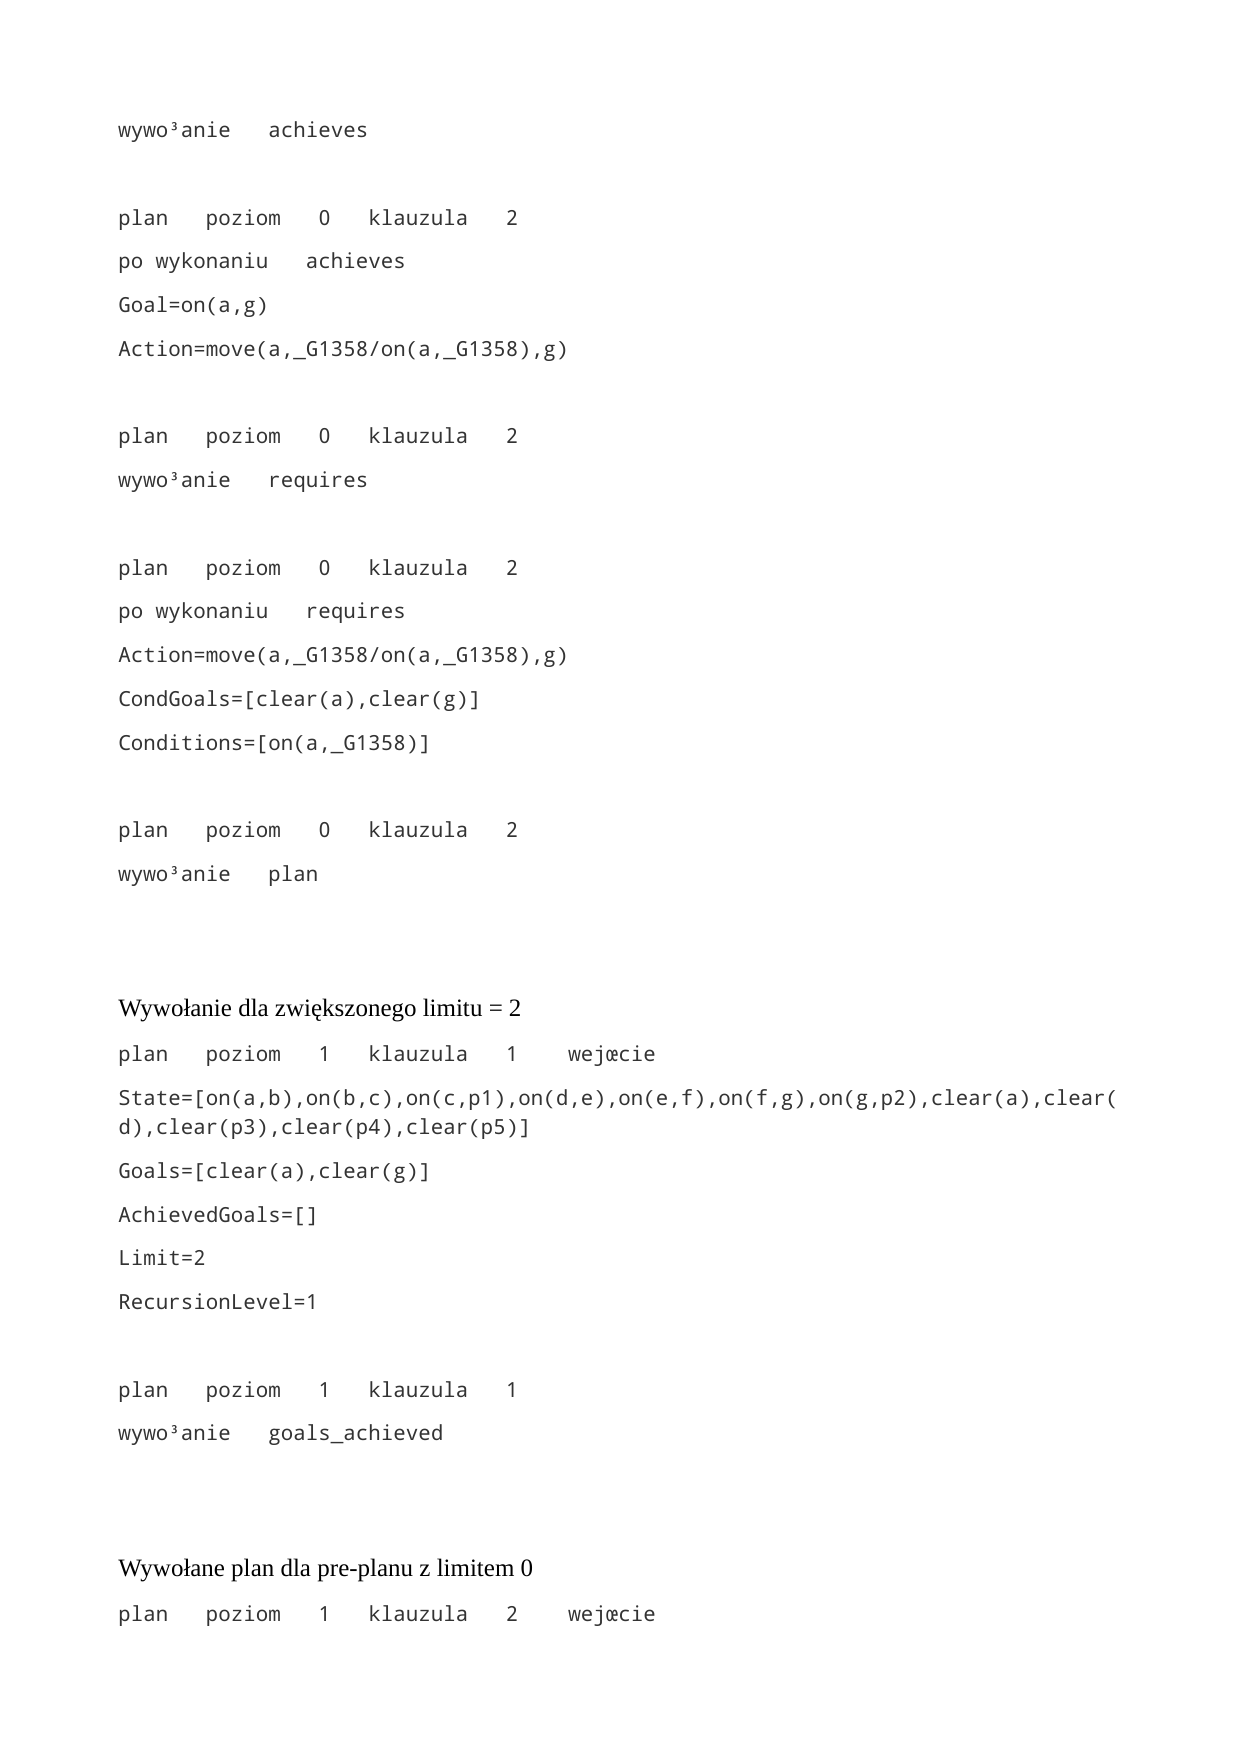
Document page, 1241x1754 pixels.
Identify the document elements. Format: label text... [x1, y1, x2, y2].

text Wywołanie dla zwiększonego limitu = 2 [118, 993, 1122, 1022]
text wywo³anie plan [118, 862, 1122, 886]
text plan poziom 0 klauzula 2 [118, 556, 1122, 580]
text plan poziom 0 klauzula 2 [118, 818, 1122, 842]
text Wywołane plan dla pre-planu z limitem 0 [118, 1553, 1122, 1581]
text plan poziom 0 klauzula 2 [118, 424, 1122, 449]
text po wykonaniu achieves [118, 249, 1122, 274]
text wywo³anie goals_achieved [118, 1421, 1122, 1446]
text plan poziom 0 klauzula 2 [118, 206, 1122, 230]
text AchievedGoals=[] [118, 1203, 1122, 1227]
text RecursionLevel=1 [118, 1290, 1122, 1314]
text wywo³anie requires [118, 468, 1122, 492]
text plan poziom 1 klauzula 2 wejœcie [118, 1602, 1122, 1626]
text Limit=2 [118, 1246, 1122, 1271]
text Goal=on(a,g) [118, 293, 1122, 317]
text wywo³anie achieves [118, 118, 1122, 142]
text plan poziom 1 klauzula 1 wejœcie [118, 1042, 1122, 1067]
text Goals=[clear(a),clear(g)] [118, 1159, 1122, 1183]
text Action=move(a,_G1358/on(a,_G1358),g) [118, 643, 1122, 667]
text Action=move(a,_G1358/on(a,_G1358),g) [118, 337, 1122, 361]
text po wykonaniu requires [118, 599, 1122, 624]
text Conditions=[on(a,_G1358)] [118, 731, 1122, 755]
text State=[on(a,b),on(b,c),on(c,p1),on(d,e),on(e,f),on(f,g),on(g,p2),clear(a),clear(d),clear(p3),clear(p4),clear(p5)] [118, 1086, 1122, 1139]
text plan poziom 1 klauzula 1 [118, 1378, 1122, 1402]
text CondGoals=[clear(a),clear(g)] [118, 687, 1122, 711]
